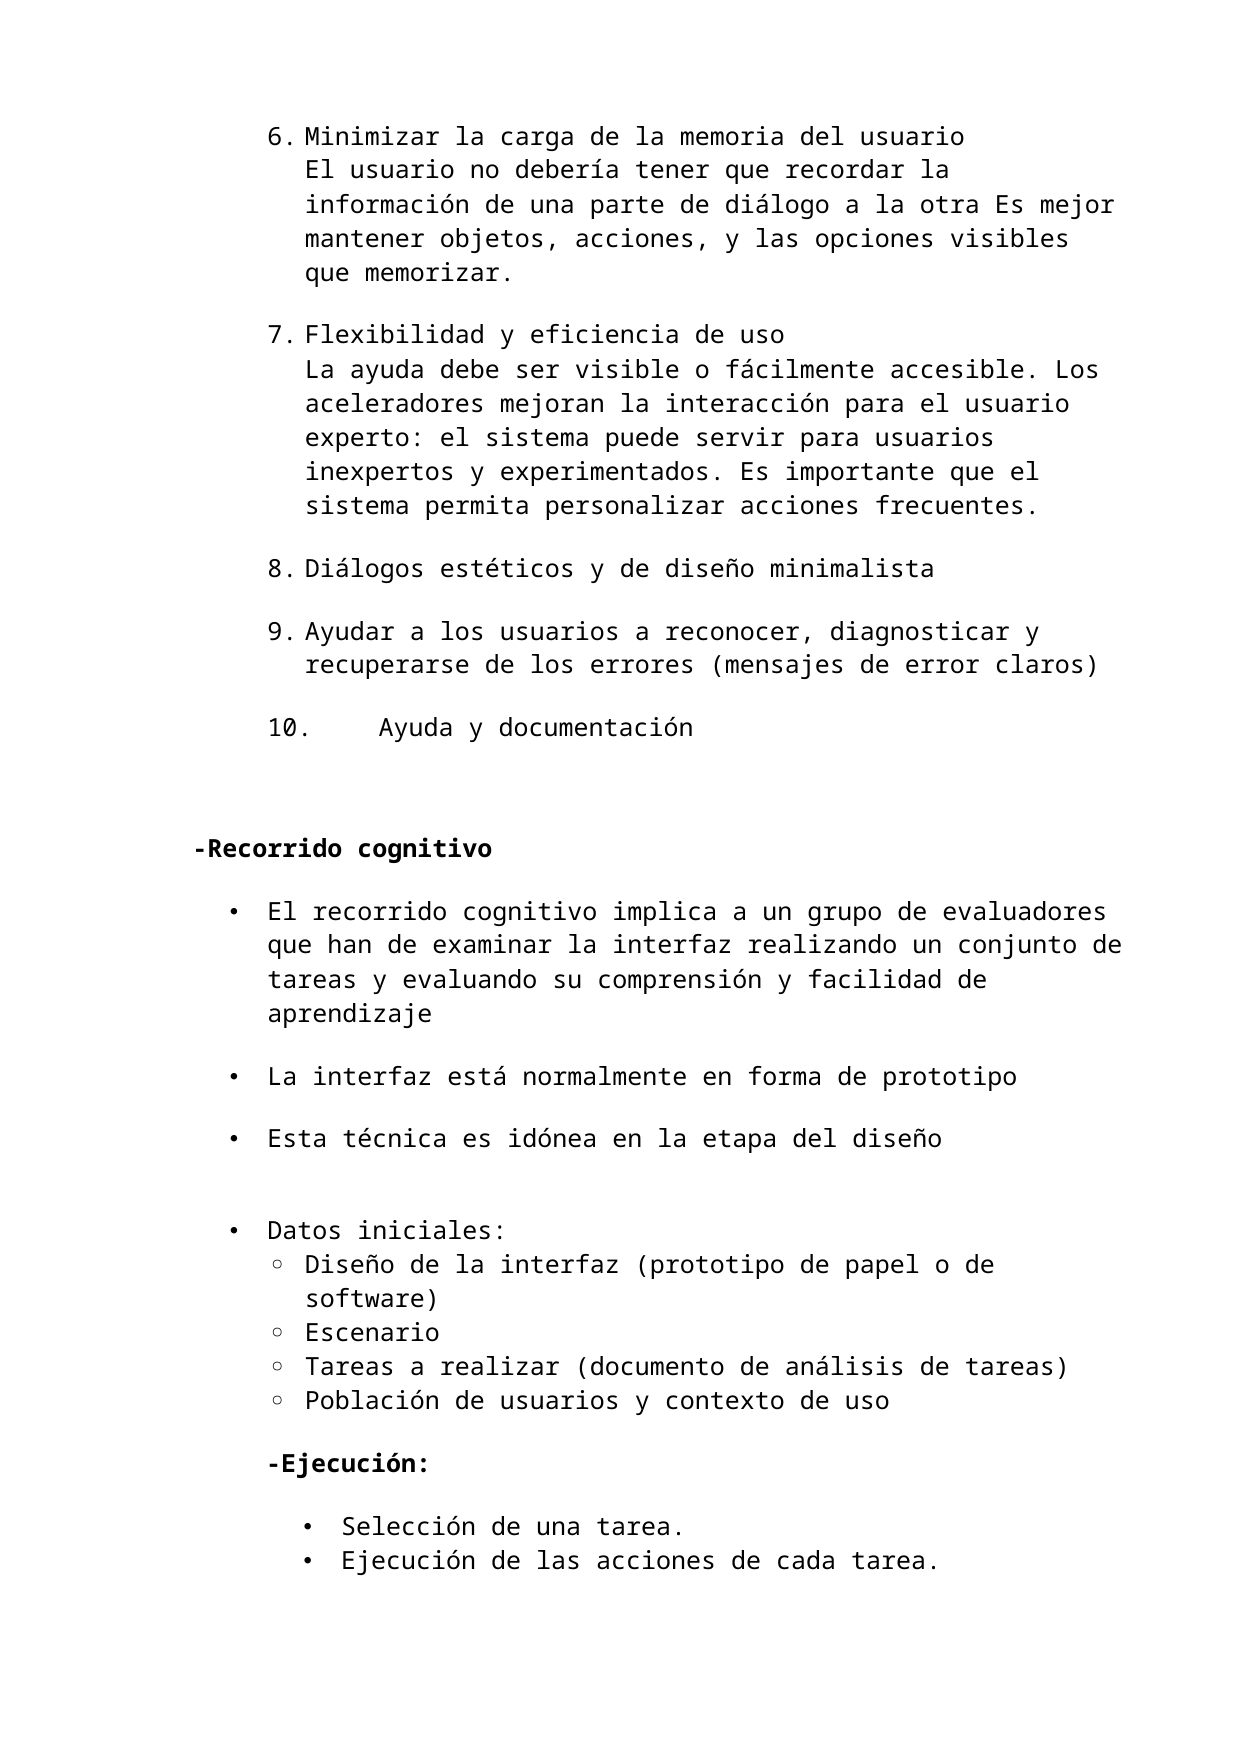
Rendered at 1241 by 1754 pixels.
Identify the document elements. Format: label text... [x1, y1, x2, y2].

list Selección de una tarea. [303, 1508, 1122, 1542]
list Escenario [267, 1315, 1122, 1349]
list La interfaz está normalmente en forma de prototipo [229, 1058, 1122, 1092]
list Esta técnica es idónea en la etapa del diseño [229, 1121, 1122, 1155]
list Diseño de la interfaz (prototipo de papel o de software) [267, 1247, 1122, 1315]
list Ejecución de las acciones de cada tarea. [303, 1542, 1122, 1577]
list Datos iniciales: [229, 1212, 1122, 1247]
list Flexibilidad y eficiencia de uso [267, 317, 1122, 351]
list El usuario no debería tener que recordar la información de una parte de diálogo a la otra Es mejor mantener objetos, acciones, y las opciones visibles que memorizar. [267, 152, 1122, 288]
list Ayuda y documentación [267, 710, 1122, 744]
list Ayudar a los usuarios a reconocer, diagnosticar y recuperarse de los errores (mensajes de error claros) [267, 613, 1122, 681]
list Minimizar la carga de la memoria del usuario [267, 118, 1122, 152]
text -Recorrido cognitivo [118, 830, 1122, 864]
list La ayuda debe ser visible o fácilmente accesible. Los aceleradores mejoran la interacción para el usuario experto: el sistema puede servir para usuarios inexpertos y experimentados. Es importante que el sistema permita personalizar acciones frecuentes. [267, 351, 1122, 522]
text -Ejecución: [118, 1446, 1122, 1480]
list Tareas a realizar (documento de análisis de tareas) [267, 1349, 1122, 1383]
list Población de usuarios y contexto de uso [267, 1383, 1122, 1417]
list Diálogos estéticos y de diseño minimalista [267, 550, 1122, 584]
list El recorrido cognitivo implica a un grupo de evaluadores que han de examinar la interfaz realizando un conjunto de tareas y evaluando su comprensión y facilidad de aprendizaje [229, 893, 1122, 1029]
